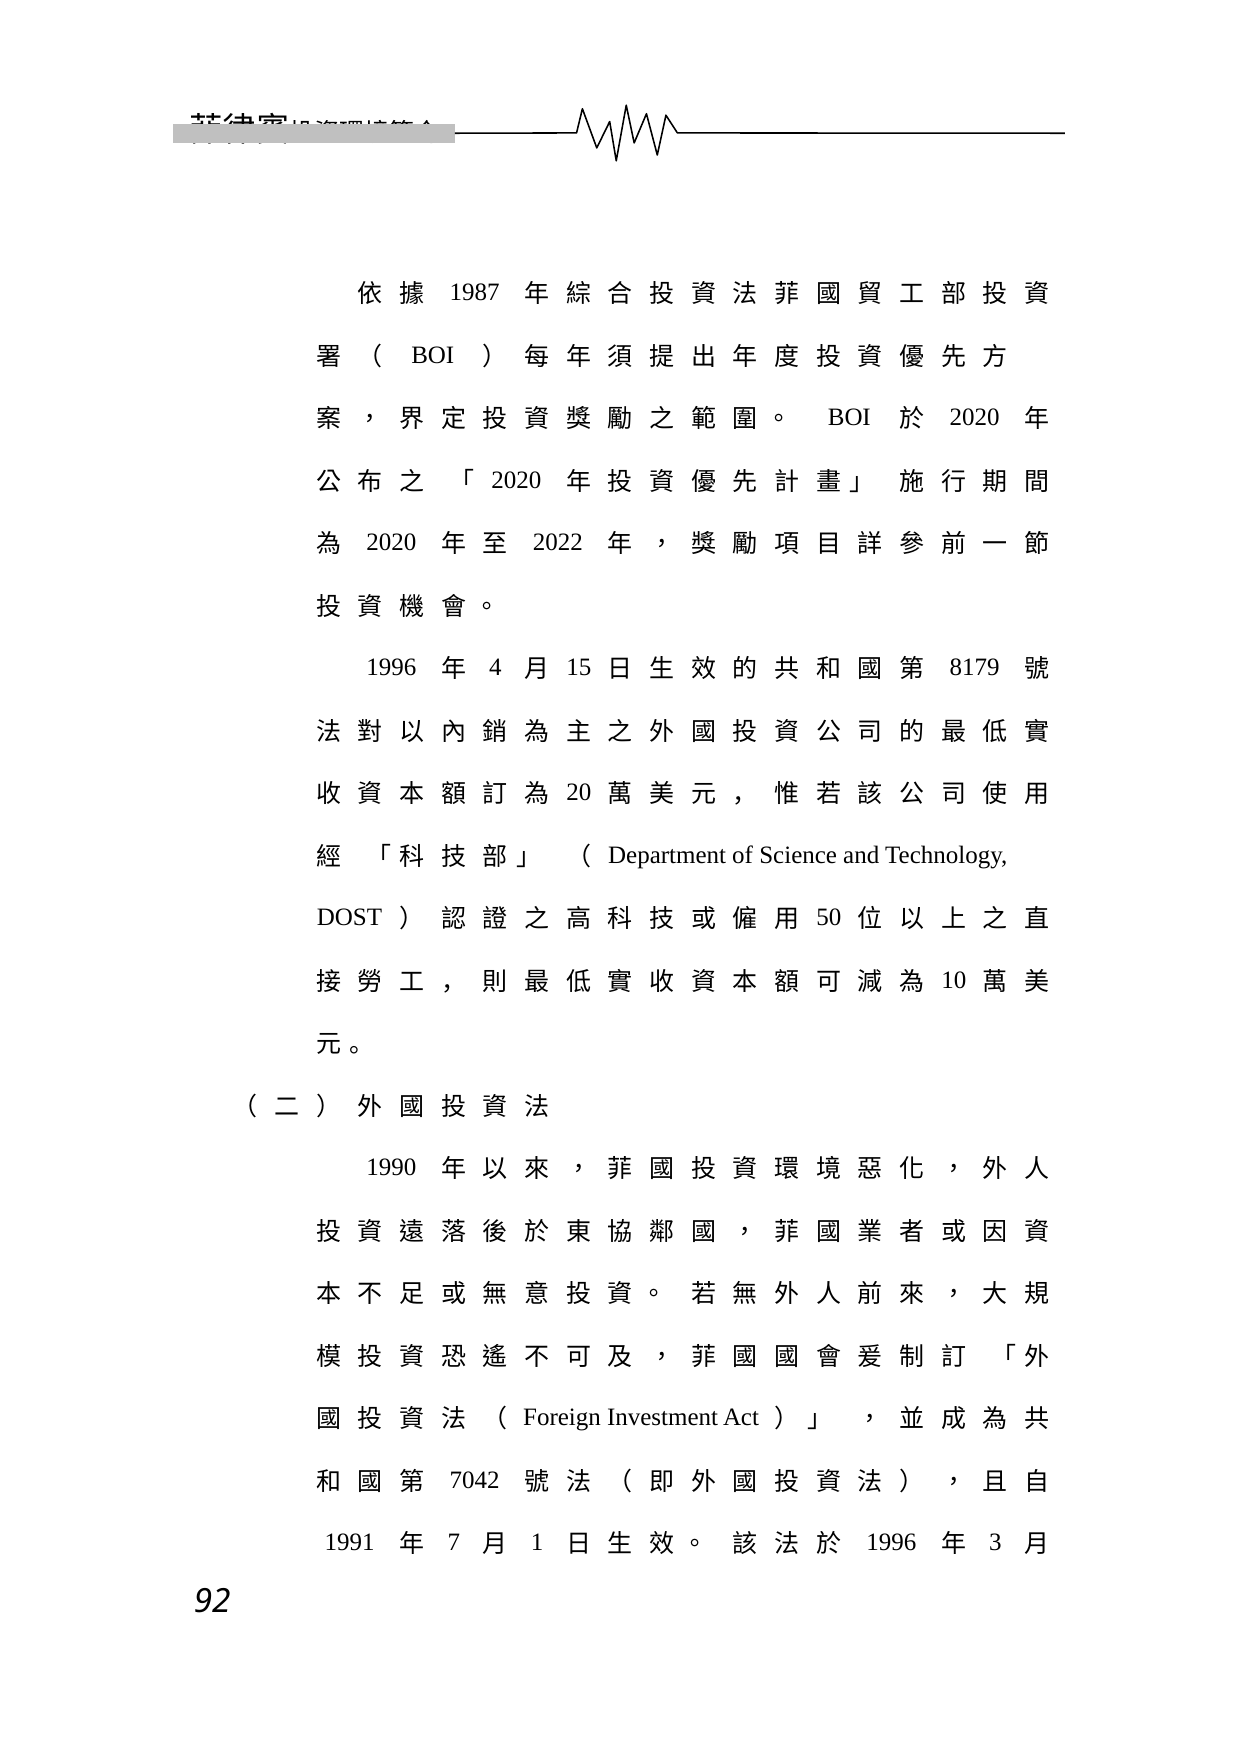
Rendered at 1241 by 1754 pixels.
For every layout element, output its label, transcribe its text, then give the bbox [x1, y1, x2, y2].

text 1990年以來，菲國投資環境惡化，外人投資遠落後於東協鄰國，菲國業者或因資本不足或無意投資。若無外人前來，大規模投資恐遙不可及，菲國國會爰制訂「外國投資法（Foreign Investment Act）」，並成為共和國第7042號法（即外國投資法），且自1991年7月1日生效。該法於1996年3月 [281, 1125, 1058, 1563]
text （二）外國投資法 [207, 1063, 1058, 1125]
text 依據1987年綜合投資法菲國貿工部投資署（BOI）每年須提出年度投資優先方案，界定投資獎勵之範圍。BOI於2020年公布之「2020年投資優先計畫」施行期間為2020年至2022年，獎勵項目詳參前一節投資機會。 [281, 250, 1058, 625]
text 1996年4月15日生效的共和國第8179號法對以內銷為主之外國投資公司的最低實收資本額訂為20萬美元，惟若該公司使用經「科技部」（Department of Science and Technology, DOST）認證之高科技或僱用50位以上之直接勞工，則最低實收資本額可減為10萬美元。 [281, 625, 1058, 1063]
